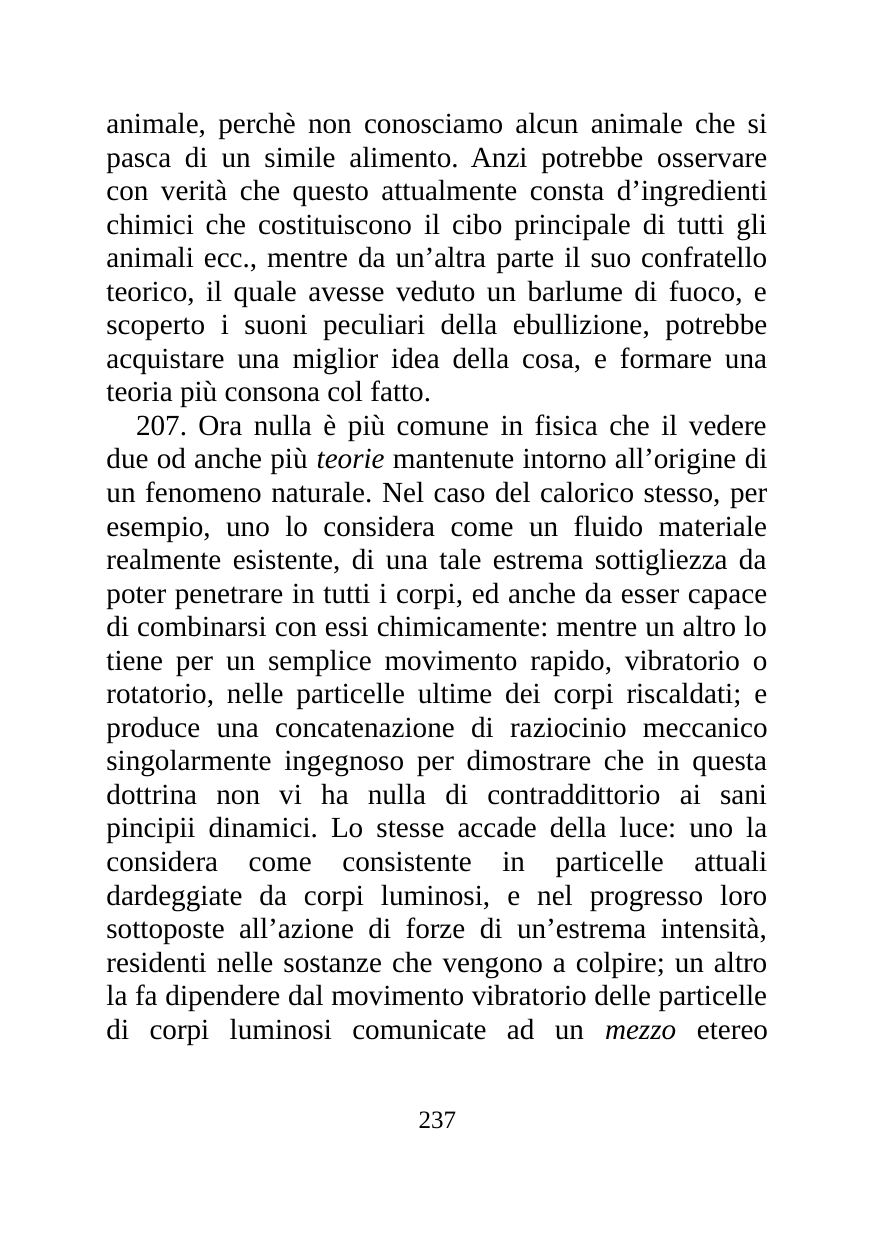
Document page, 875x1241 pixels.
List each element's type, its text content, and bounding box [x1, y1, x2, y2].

text animale, perchè non conosciamo alcun animale che si pasca di un simile alimento. Anzi potrebbe osservare con verità che questo attualmente consta d’ingredienti chimici che costituiscono il cibo principale di tutti gli animali ecc., mentre da un’altra parte il suo confratello teorico, il quale avesse veduto un barlume di fuoco, e scoperto i suoni peculiari della ebullizione, potrebbe acquistare una miglior idea della cosa, e formare una teoria più consona col fatto. [106, 106, 768, 408]
text 207. Ora nulla è più comune in fisica che il vedere due od anche più teorie mantenute intorno all’origine di un fenomeno naturale. Nel caso del calorico stesso, per esempio, uno lo considera come un fluido materiale realmente esistente, di una tale estrema sottigliezza da poter penetrare in tutti i corpi, ed anche da esser capace di combinarsi con essi chimicamente: mentre un altro lo tiene per un semplice movimento rapido, vibratorio o rotatorio, nelle particelle ultime dei corpi riscaldati; e produce una concatenazione di raziocinio meccanico singolarmente ingegnoso per dimostrare che in questa dottrina non vi ha nulla di contraddittorio ai sani pincipii dinamici. Lo stesse accade della luce: uno la considera come consistente in particelle attuali dardeggiate da corpi luminosi, e nel progresso loro sottoposte all’azione di forze di un’estrema intensità, residenti nelle sostanze che vengono a colpire; un altro la fa dipendere dal movimento vibratorio delle particelle di corpi luminosi comunicate ad un mezzo etereo [106, 408, 768, 1045]
